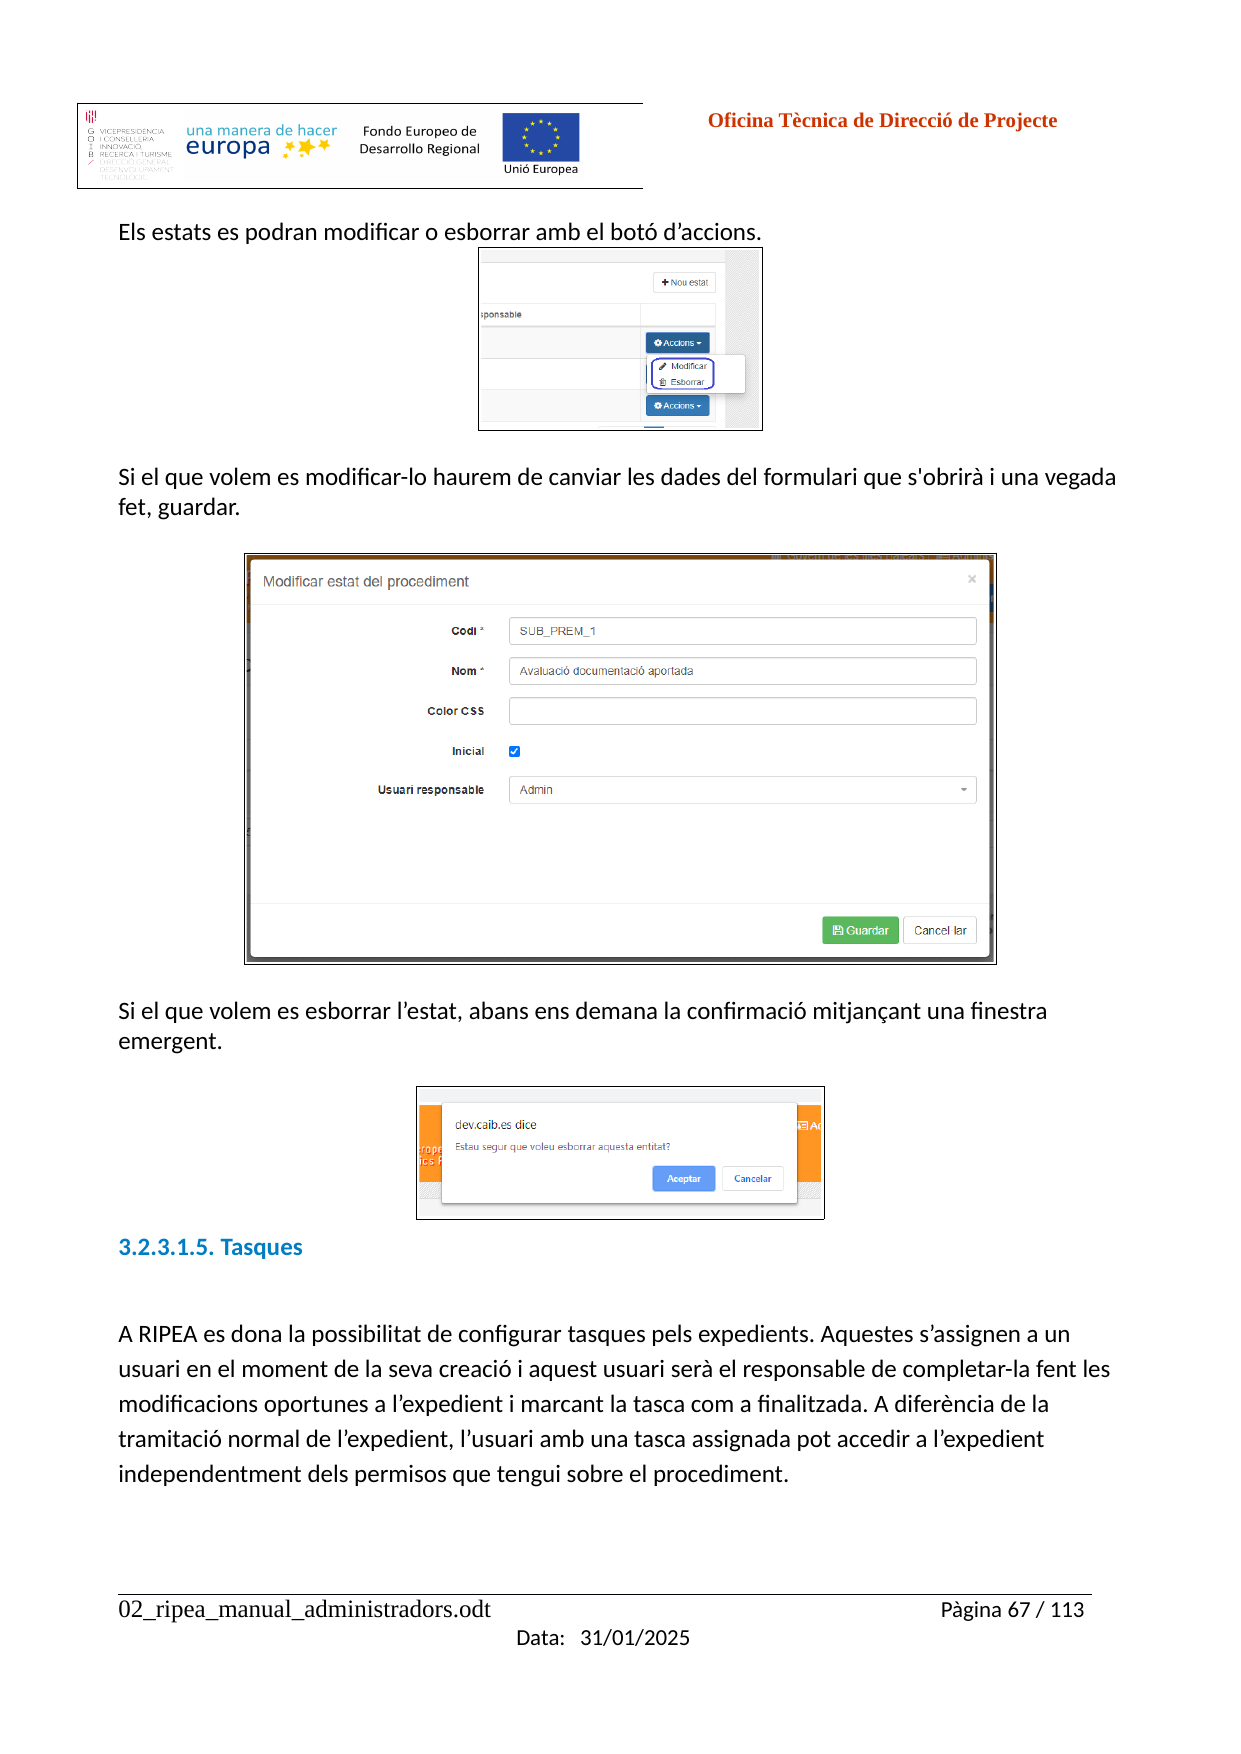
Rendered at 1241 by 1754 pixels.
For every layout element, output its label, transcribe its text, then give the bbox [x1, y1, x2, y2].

picture [481, 250, 759, 428]
subtitle 3.2.3.1.5. Tasques [118, 1231, 1122, 1262]
picture [246, 555, 994, 962]
picture [82, 108, 178, 182]
picture [184, 108, 585, 182]
picture [419, 1089, 821, 1216]
text A RIPEA es dona la possibilitat de configurar tasques pels expedients. Aquestes s’assignen a un usuari en el moment de la seva creació i aquest usuari serà el responsable de completar-la fent les modificacions oportunes a l’expedient i marcant la tasca com a finalitzada. A diferència de la tramitació normal de l’expedient, l’usuari amb una tasca assignada pot accedir a l’expedient independentment dels permisos que tengui sobre el procediment. [118, 1318, 1122, 1488]
text Si el que volem es esborrar l’estat, abans ens demana la confirmació mitjançant una finestra emergent. [118, 995, 1122, 1056]
text Si el que volem es modificar-lo haurem de canviar les dades del formulari que s'obrirà i una vegada fet, guardar. [118, 461, 1122, 522]
text Els estats es podran modificar o esborrar amb el botó d’accions. [118, 216, 1122, 247]
